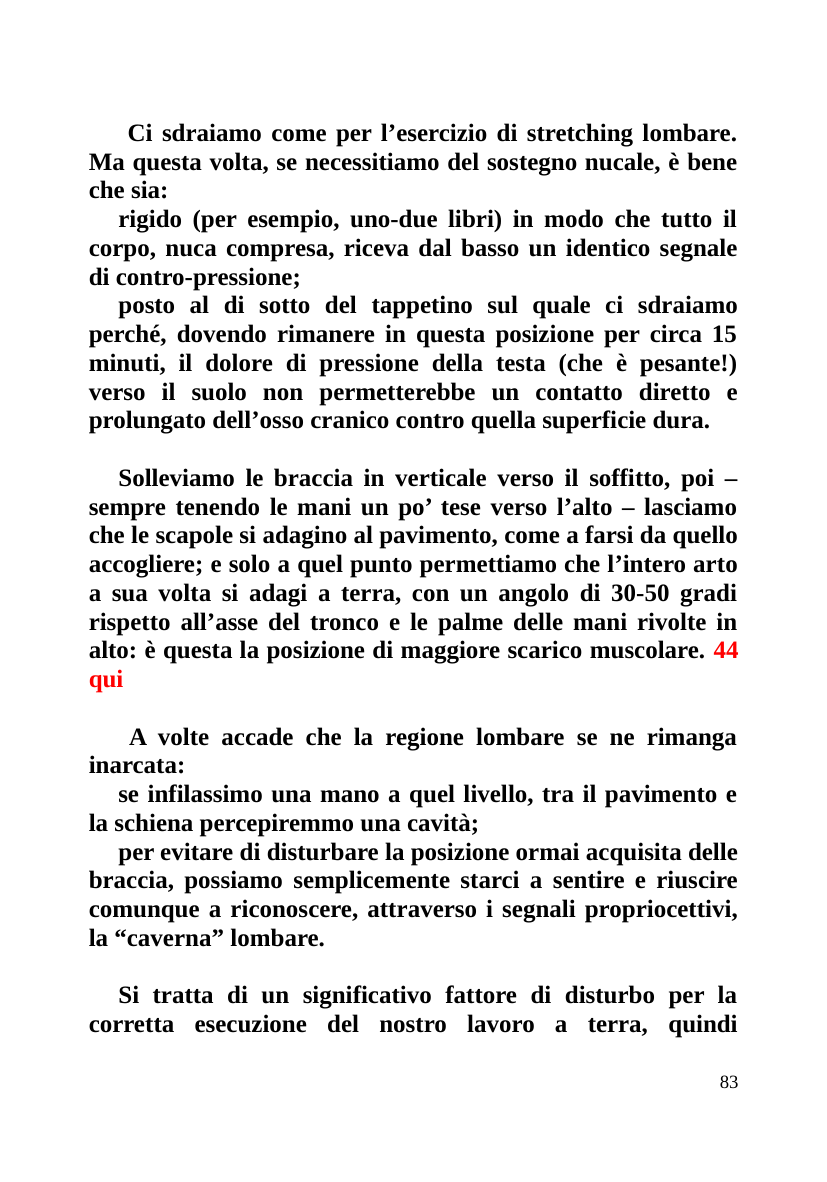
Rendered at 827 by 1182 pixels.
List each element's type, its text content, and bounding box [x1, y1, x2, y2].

text Ci sdraiamo come per l’esercizio di stretching lombare. Ma questa volta, se necessitiamo del sostegno nucale, è bene che sia: [88, 118, 738, 204]
text se infilassimo una mano a quel livello, tra il pavimento e la schiena percepiremmo una cavità; [88, 779, 738, 837]
text per evitare di disturbare la posizione ormai acquisita delle braccia, possiamo semplicemente starci a sentire e riuscire comunque a riconoscere, attraverso i segnali propriocettivi, la “caverna” lombare. [88, 837, 738, 952]
text Si tratta di un significativo fattore di disturbo per la corretta esecuzione del nostro lavoro a terra, quindi [88, 981, 738, 1038]
text rigido (per esempio, uno-due libri) in modo che tutto il corpo, nuca compresa, riceva dal basso un identico segnale di contro-pressione; [88, 204, 738, 291]
text Solleviamo le braccia in verticale verso il soffitto, poi ‒ sempre tenendo le mani un po’ tese verso l’alto ‒ lasciamo che le scapole si adagino al pavimento, come a farsi da quello accogliere; e solo a quel punto permettiamo che l’intero arto a sua volta si adagi a terra, con un angolo di 30-50 gradi rispetto all’asse del tronco e le palme delle mani rivolte in alto: è questa la posizione di maggiore scarico muscolare. 44 qui [88, 463, 738, 693]
text A volte accade che la regione lombare se ne rimanga inarcata: [88, 722, 738, 779]
text posto al di sotto del tappetino sul quale ci sdraiamo perché, dovendo rimanere in questa posizione per circa 15 minuti, il dolore di pressione della testa (che è pesante!) verso il suolo non permetterebbe un contatto diretto e prolungato dell’osso cranico contro quella superficie dura. [88, 291, 738, 434]
